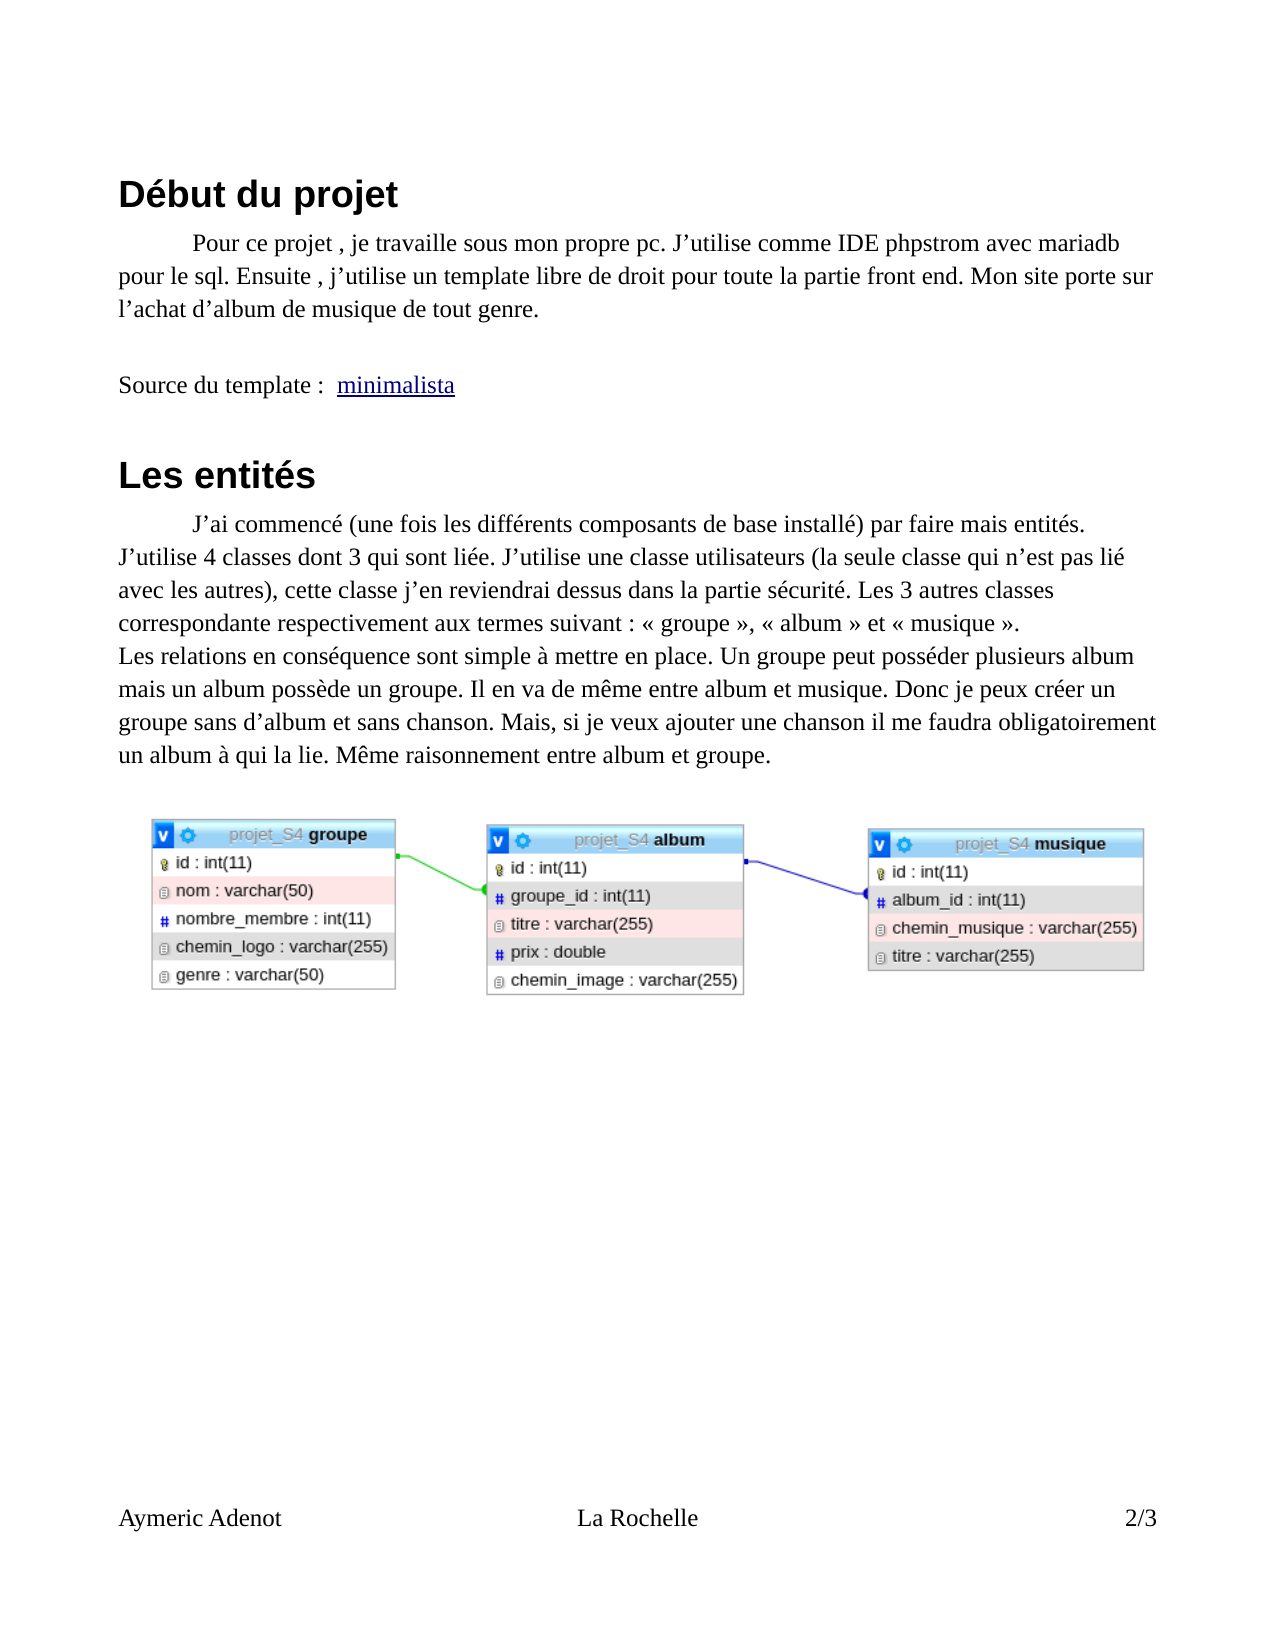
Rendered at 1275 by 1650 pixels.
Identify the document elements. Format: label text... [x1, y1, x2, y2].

text J’ai commencé (une fois les différents composants de base installé) par faire mais entités. J’utilise 4 classes dont 3 qui sont liée. J’utilise une classe utilisateurs (la seule classe qui n’est pas lié avec les autres), cette classe j’en reviendrai dessus dans la partie sécurité. Les 3 autres classes correspondante respectivement aux termes suivant : « groupe », « album » et « musique ». Les relations en conséquence sont simple à mettre en place. Un groupe peut posséder plusieurs album mais un album possède un groupe. Il en va de même entre album et musique. Donc je peux créer un groupe sans d’album et sans chanson. Mais, si je veux ajouter une chanson il me faudra obligatoirement un album à qui la lie. Même raisonnement entre album et groupe. [118, 509, 1157, 769]
subtitle Les entités [118, 453, 1157, 497]
picture [121, 787, 1154, 1009]
subtitle Début du projet [118, 172, 1157, 216]
text Source du template : minimalista [118, 370, 1157, 399]
text Pour ce projet , je travaille sous mon propre pc. J’utilise comme IDE phpstrom avec mariadb pour le sql. Ensuite , j’utilise un template libre de droit pour toute la partie front end. Mon site porte sur l’achat d’album de musique de tout genre. [118, 228, 1157, 323]
